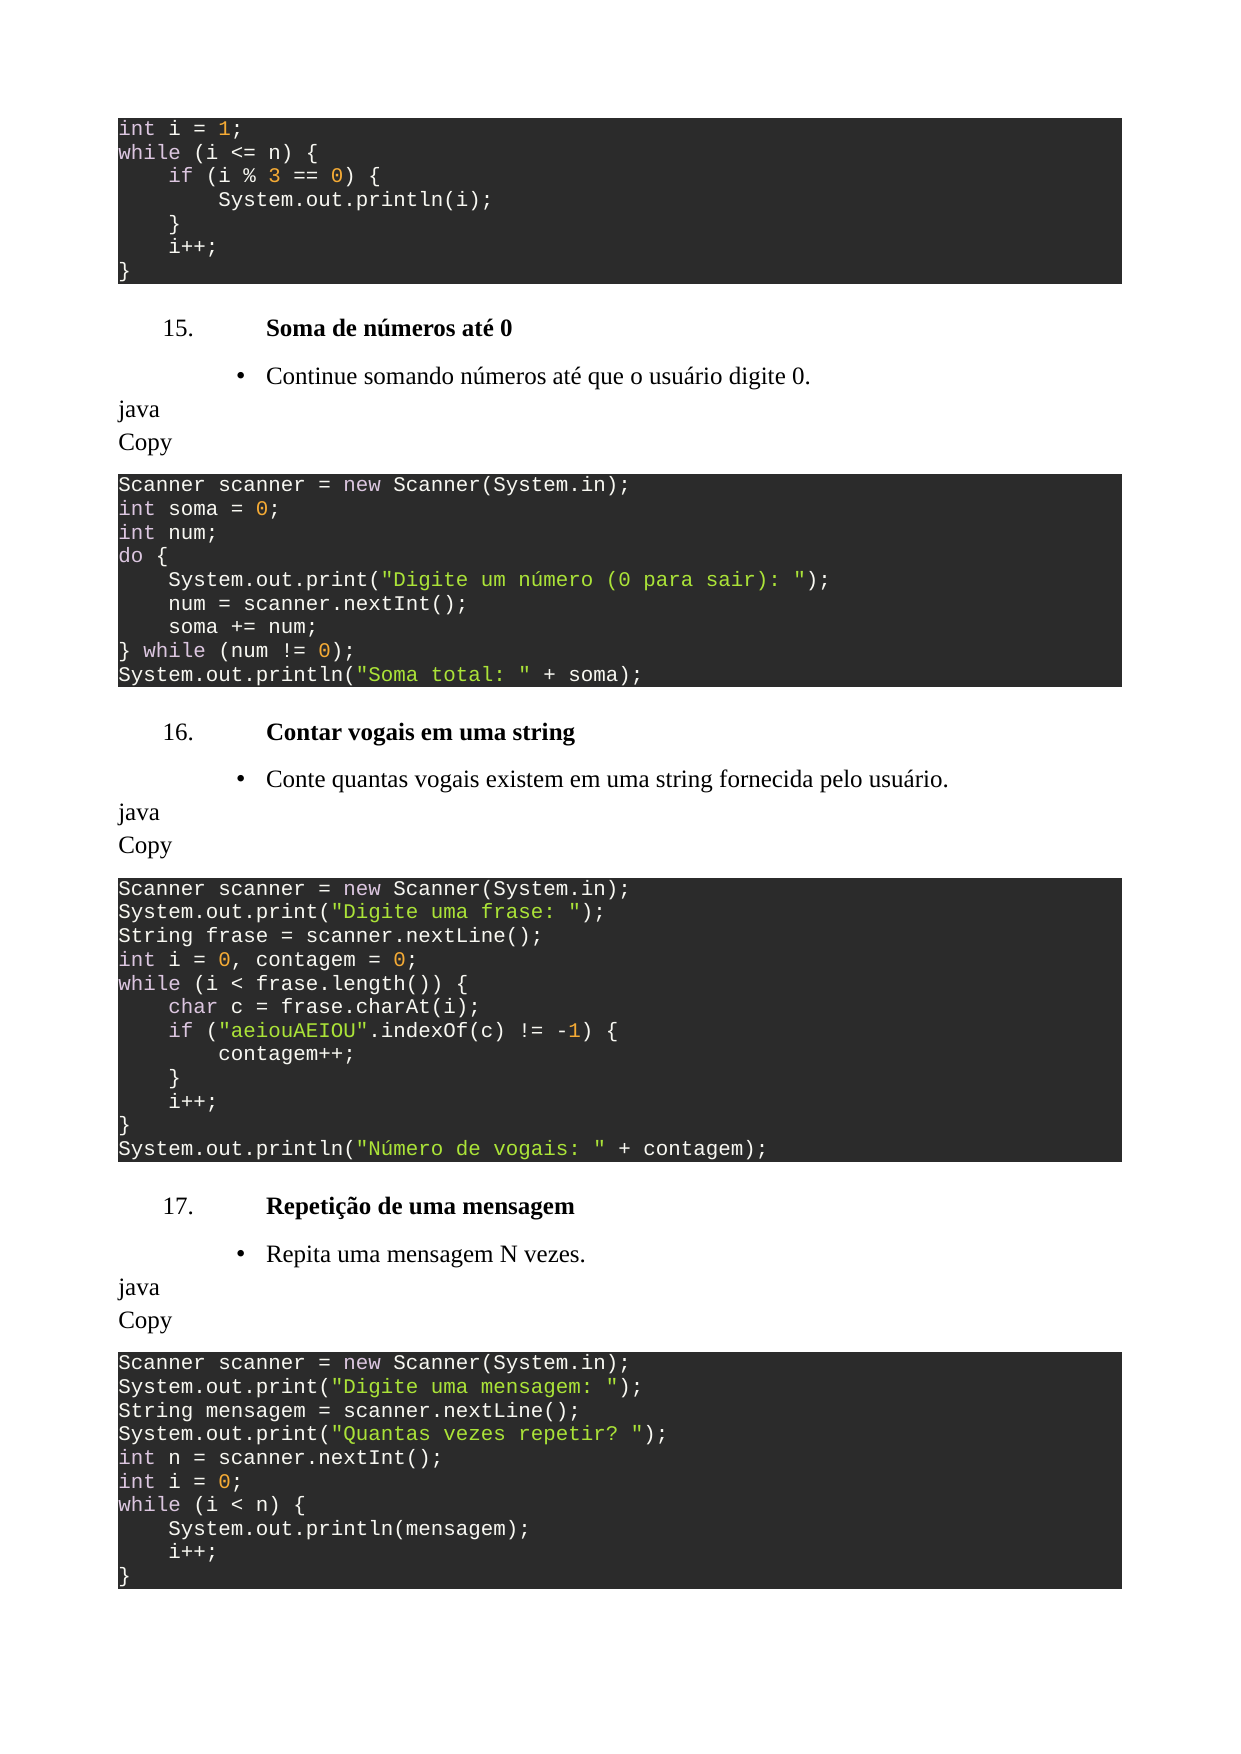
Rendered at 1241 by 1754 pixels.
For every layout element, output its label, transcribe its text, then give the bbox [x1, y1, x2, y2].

text while (i < frase.length()) { [118, 972, 1122, 996]
text } [118, 260, 1122, 284]
text java [118, 797, 1122, 826]
text i++; [118, 1091, 1122, 1114]
text } [118, 1565, 1122, 1589]
text int i = 1; [118, 118, 1122, 142]
text System.out.print("Digite uma mensagem: "); [118, 1376, 1122, 1400]
text int i = 0, contagem = 0; [118, 949, 1122, 972]
text i++; [118, 236, 1122, 260]
text while (i < n) { [118, 1494, 1122, 1518]
text contagem++; [118, 1043, 1122, 1067]
text java [118, 394, 1122, 422]
text System.out.println(mensagem); [118, 1518, 1122, 1542]
text System.out.println("Número de vogais: " + contagem); [118, 1138, 1122, 1162]
text System.out.println(i); [118, 189, 1122, 213]
text char c = frase.charAt(i); [118, 996, 1122, 1020]
text num = scanner.nextInt(); [118, 593, 1122, 616]
list Repita uma mensagem N vezes. [236, 1239, 1122, 1267]
text if (i % 3 == 0) { [118, 165, 1122, 189]
list Repetição de uma mensagem [162, 1191, 1122, 1220]
text Copy [118, 830, 1122, 859]
text int soma = 0; [118, 498, 1122, 522]
text System.out.print("Quantas vezes repetir? "); [118, 1423, 1122, 1447]
list Contar vogais em uma string [162, 717, 1122, 745]
list Soma de números até 0 [162, 313, 1122, 342]
text } [118, 1067, 1122, 1091]
text Scanner scanner = new Scanner(System.in); [118, 878, 1122, 902]
text while (i <= n) { [118, 142, 1122, 165]
text System.out.println("Soma total: " + soma); [118, 663, 1122, 687]
text } while (num != 0); [118, 640, 1122, 663]
text } [118, 213, 1122, 236]
text String mensagem = scanner.nextLine(); [118, 1400, 1122, 1423]
text System.out.print("Digite uma frase: "); [118, 902, 1122, 925]
list Conte quantas vogais existem em uma string fornecida pelo usuário. [236, 764, 1122, 793]
text soma += num; [118, 616, 1122, 640]
text Copy [118, 1305, 1122, 1333]
text Scanner scanner = new Scanner(System.in); [118, 474, 1122, 498]
text i++; [118, 1542, 1122, 1565]
text do { [118, 545, 1122, 569]
text String frase = scanner.nextLine(); [118, 925, 1122, 949]
text } [118, 1114, 1122, 1138]
text System.out.print("Digite um número (0 para sair): "); [118, 569, 1122, 593]
list Continue somando números até que o usuário digite 0. [236, 361, 1122, 389]
text Copy [118, 427, 1122, 456]
text java [118, 1272, 1122, 1301]
text int i = 0; [118, 1471, 1122, 1494]
text Scanner scanner = new Scanner(System.in); [118, 1352, 1122, 1376]
text int num; [118, 522, 1122, 545]
text int n = scanner.nextInt(); [118, 1447, 1122, 1471]
text if ("aeiouAEIOU".indexOf(c) != -1) { [118, 1020, 1122, 1043]
